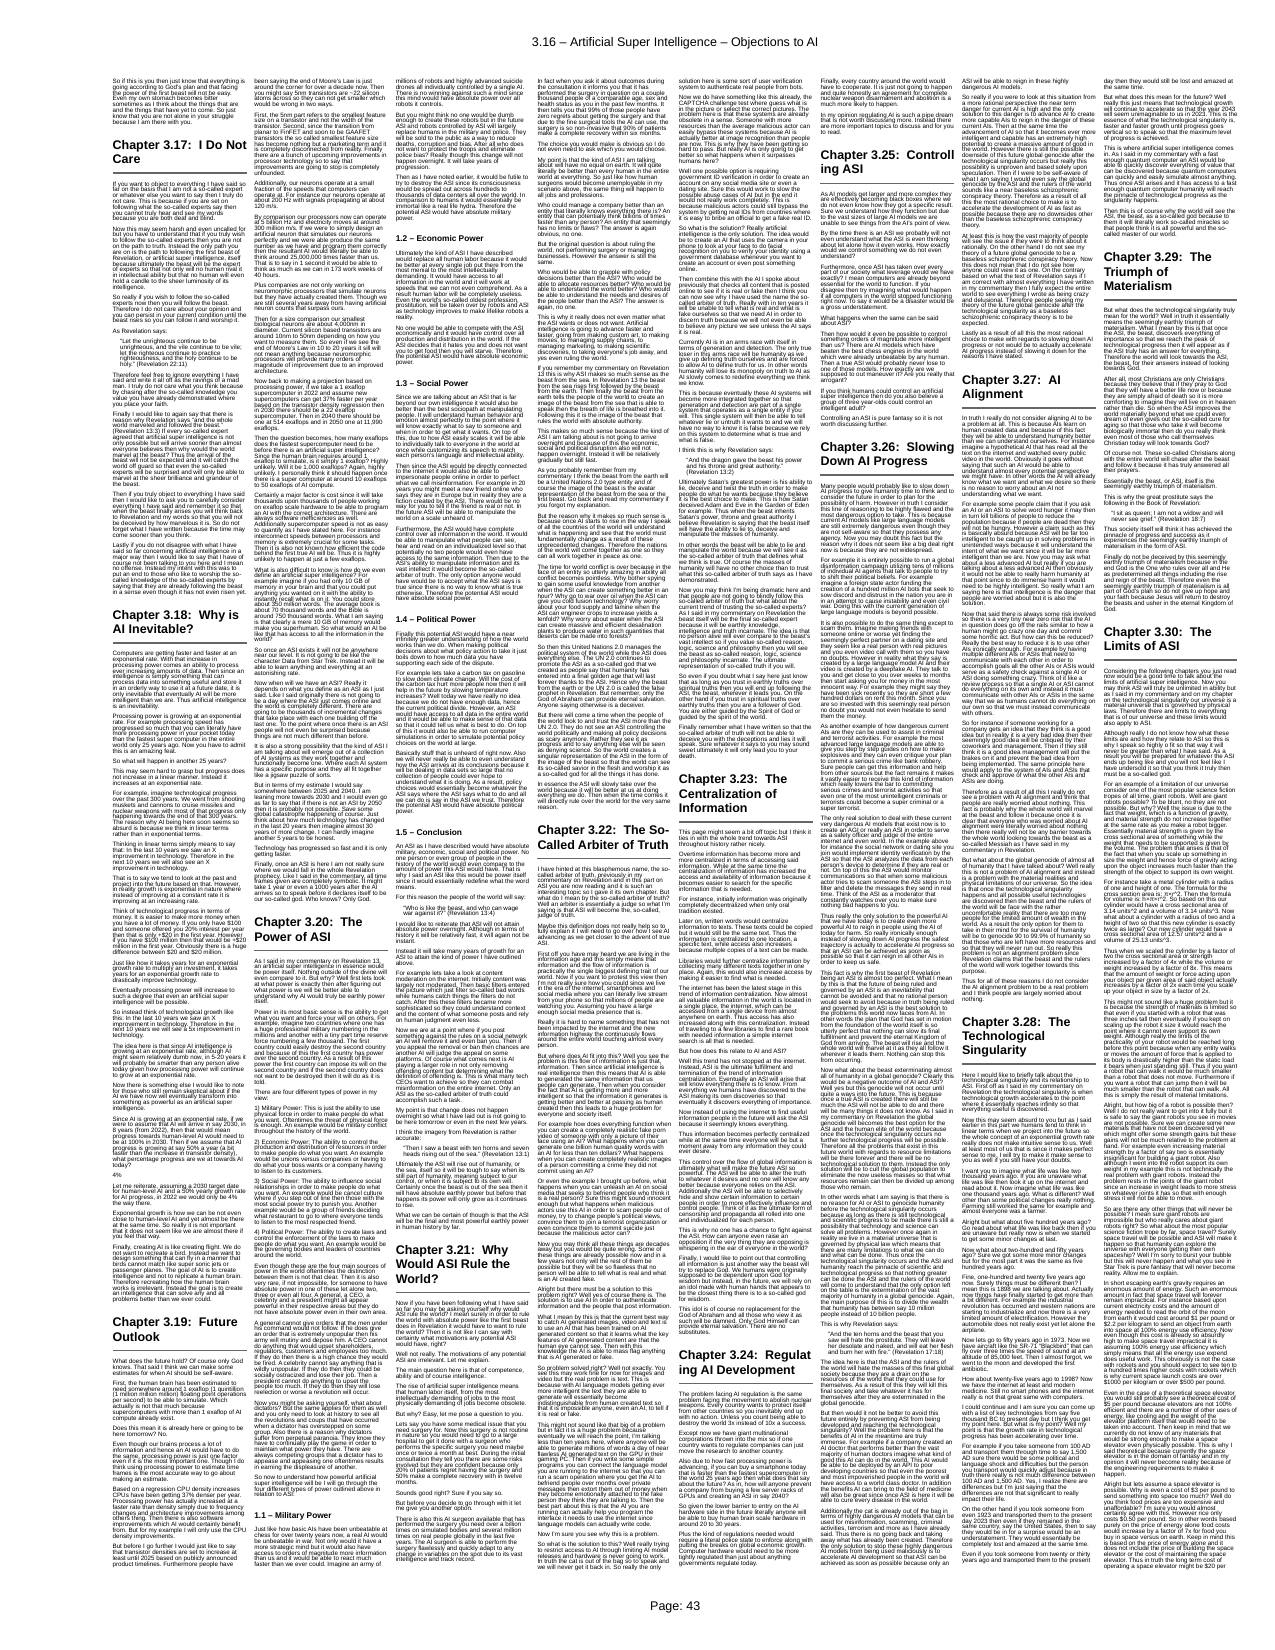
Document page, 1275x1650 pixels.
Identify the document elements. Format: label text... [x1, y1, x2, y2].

subtitle The So-Called Arbiter of Truth [537, 823, 671, 858]
text For instance, initially information was originally completely decentralized when only oral tradition existed. [679, 897, 813, 914]
text Sounds good right? Sure if you say so. [396, 1490, 530, 1496]
text Thus information becomes perfectly centralized while at the same time everyone will be but a moment away from any information they could ever desire. [679, 1132, 813, 1155]
subtitle Why Would ASI Rule the World? [396, 1242, 530, 1292]
text What happens when the same can be said about ASI? [820, 316, 954, 327]
subtitle The Triumph of Materialism [1103, 250, 1237, 301]
text Now back to making a projection based on processing power, if we take a 1 exaflop supercomputer in 2022 and assume new supercomputers can get 37% faster per year based on the transistor density regression then in 2030 there should be a 22 exaflop supercomputer. Then in 2040 there should be one at 514 exaflops and in 2050 one at 11,990 exaflops. [254, 379, 388, 432]
text Really it is hard to name something that has not been impacted by the internet and the new information highway the continuously flows around the entire world touching almost every person. [537, 1020, 671, 1049]
subtitle The Limits of ASI [1103, 625, 1237, 661]
text Now what about two-hundred and fifty years ago? Sure we got some more minor changes but for the most part it was the same as five hundred years ago. [962, 1247, 1096, 1271]
text Instead it will take many years of growth for an ASI to attain the kind of power I have outlined above. [396, 949, 530, 967]
subtitle AI Alignment [962, 372, 1096, 407]
subtitle Controlling ASI [820, 148, 954, 183]
subtitle Regulating AI Development [679, 1348, 813, 1383]
text As Revelation says: [112, 329, 247, 334]
subtitle Slowing Down AI Progress [820, 440, 954, 474]
subtitle Economic Power [396, 234, 530, 243]
subtitle The Centralization of Information [679, 772, 813, 821]
subtitle Military Power [254, 1510, 388, 1520]
subtitle I Do Not Care [112, 137, 247, 174]
text “Who is like the beast, and who can wage war against it?” (Revelation 13:4) [403, 905, 530, 917]
text I think this is why Revelation says: [679, 448, 813, 454]
text I think the imagery from Revelation is rather accurate: [396, 1130, 530, 1142]
subtitle Future Outlook [112, 1315, 247, 1351]
text Let me reiterate, assuming a 2030 target date for human-level AI and a 50% yearly growth rate for AI progress, in 2022 we would only be 4% the way there. [112, 1183, 247, 1207]
text Thinking in linear terms simply means to say that: In the last 10 years we saw an X improvement in technology. Therefore in the next 10 years we will also see an X improvement in technology. [112, 842, 247, 871]
text Controlling an ASI is pure fantasy so it is not worth discussing further. [820, 416, 954, 428]
text There are four different types of power in my view: [254, 1090, 388, 1101]
subtitle The Power of ASI [254, 915, 388, 950]
subtitle The Technological Singularity [962, 1014, 1096, 1063]
subtitle Why is AI Inevitable? [112, 607, 247, 644]
text This is why Revelation says: [820, 1322, 954, 1328]
text So instead think of technological growth like this: In the last 10 years we saw an X improvement in technology. Therefore in the next 10 years we will see a 5x improvement in technology. [112, 1010, 247, 1039]
text Technology has progressed so fast and it is only getting faster. [254, 846, 388, 858]
subtitle Social Power [396, 378, 530, 388]
subtitle Conclusion [396, 827, 530, 837]
text Additionally, our neurons operate at a small fraction of the speeds that computers can operate at. For instance our neurons operate at about 200 Hz with signals propagating at about 120 m/s. [254, 181, 388, 210]
text But the original question is about ruling the world, not performing surgery or managing businesses. However the answer is still the same. [537, 242, 671, 266]
text If you think humans could control an artificial super intelligence then do you also believe a group of three year-olds could control an intelligent adult? [820, 388, 954, 412]
text Thus for all of these reasons I do not consider the AI alignment problem to be a real problem and I think people are largely worried about nothing. [962, 979, 1096, 1002]
subtitle Political Power [396, 614, 530, 624]
text “And the dragon gave the beast his power and his throne and great authority.” (Revelation 13:2) [686, 458, 813, 476]
text This idol is of course no replacement for the God of Abraham and all those who view it as such will be damned. Only God Himself can provide eternal salvation. There are no substitutes. [679, 1307, 813, 1336]
text In my opinion regulating AI is such a pipe dream that is not worth discussing more. Instead there are more important topics to discuss and for you to read. [820, 112, 954, 136]
text Eventually processing power will increase to such a degree that even an artificial super intelligence will be possible. [112, 988, 247, 1006]
text Does this mean it is already here or going to be here tomorrow? No. [112, 1426, 247, 1437]
text 4% [112, 1173, 247, 1179]
text So what will happen in another 25 years? [112, 759, 247, 765]
